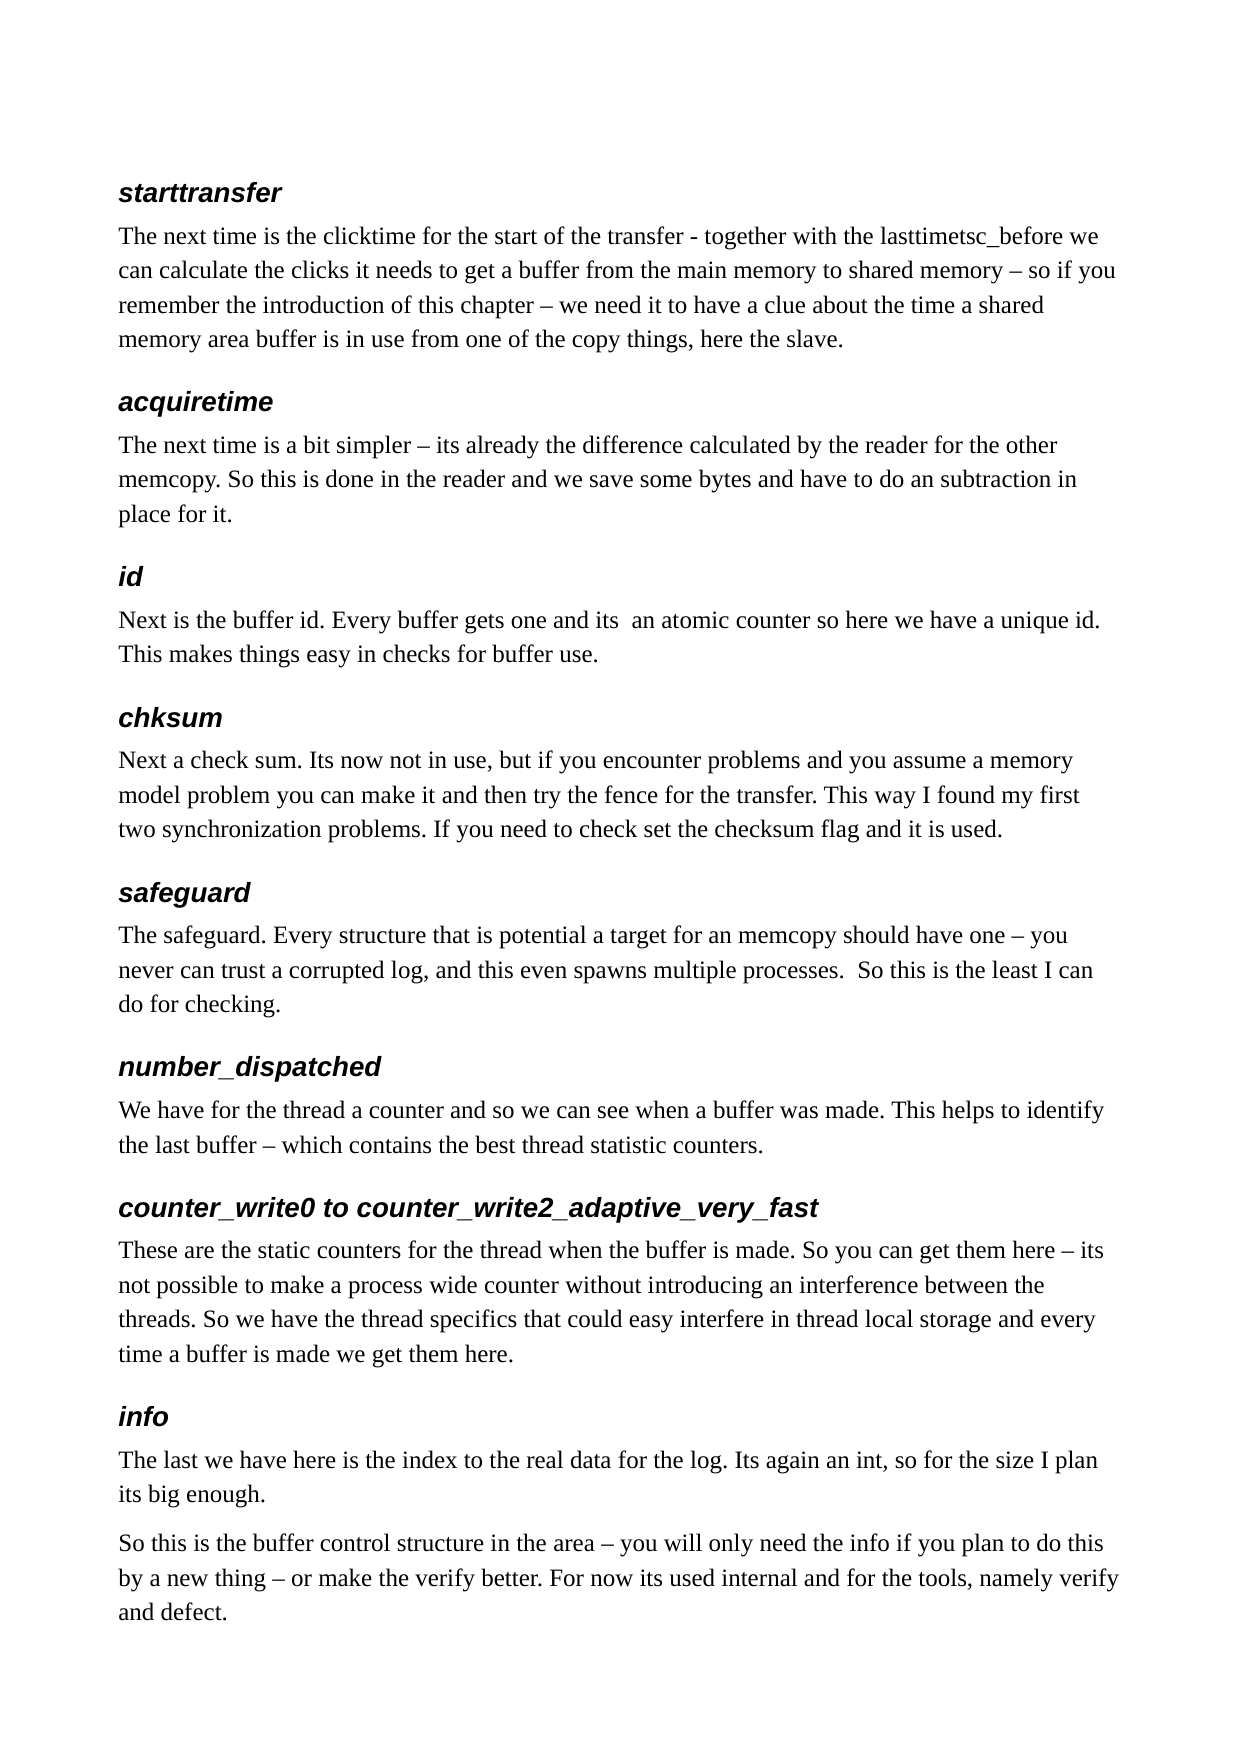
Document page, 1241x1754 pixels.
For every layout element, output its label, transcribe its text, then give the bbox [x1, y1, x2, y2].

text The next time is the clicktime for the start of the transfer - together with the lasttimetsc_before we can calculate the clicks it needs to get a buffer from the main memory to shared memory – so if you remember the introduction of this chapter – we need it to have a clue about the time a shared memory area buffer is in use from one of the copy things, here the slave. [118, 221, 1122, 353]
text So this is the buffer control structure in the area – you will only need the info if you plan to do this by a new thing – or make the verify better. For now its used internal and for the tools, namely verify and defect. [118, 1528, 1122, 1626]
subtitle safeguard [118, 876, 1122, 908]
text The last we have here is the index to the real data for the log. Its again an int, so for the size I plan its big enough. [118, 1445, 1122, 1508]
text These are the static counters for the thread when the buffer is made. So you can get them here – its not possible to make a process wide counter without introducing an interference between the threads. So we have the thread specifics that could easy interfere in thread local storage and every time a buffer is made we get them here. [118, 1236, 1122, 1368]
subtitle chksum [118, 701, 1122, 733]
text The safeguard. Every structure that is potential a target for an memcopy should have one – you never can trust a corrupted log, and this even spawns multiple processes. So this is the least I can do for checking. [118, 920, 1122, 1018]
text Next a check sum. Its now not in use, but if you encounter problems and you assume a memory model problem you can make it and then try the fence for the transfer. This way I found my first two synchronization problems. If you need to check set the checksum flag and it is used. [118, 745, 1122, 843]
subtitle acquiretime [118, 386, 1122, 418]
subtitle starttransfer [118, 176, 1122, 208]
text The next time is a bit simpler – its already the difference calculated by the reader for the other memcopy. So this is done in the reader and we save some bytes and have to do an subtraction in place for it. [118, 430, 1122, 528]
subtitle counter_write0 to counter_write2_adaptive_very_fast [118, 1191, 1122, 1223]
subtitle id [118, 561, 1122, 592]
text We have for the thread a counter and so we can see when a buffer was made. This helps to identify the last buffer – which contains the best thread statistic counters. [118, 1095, 1122, 1158]
text Next is the buffer id. Every buffer gets one and its an atomic counter so here we have a unique id. This makes things easy in checks for buffer use. [118, 605, 1122, 668]
subtitle number_dispatched [118, 1051, 1122, 1083]
subtitle info [118, 1401, 1122, 1432]
